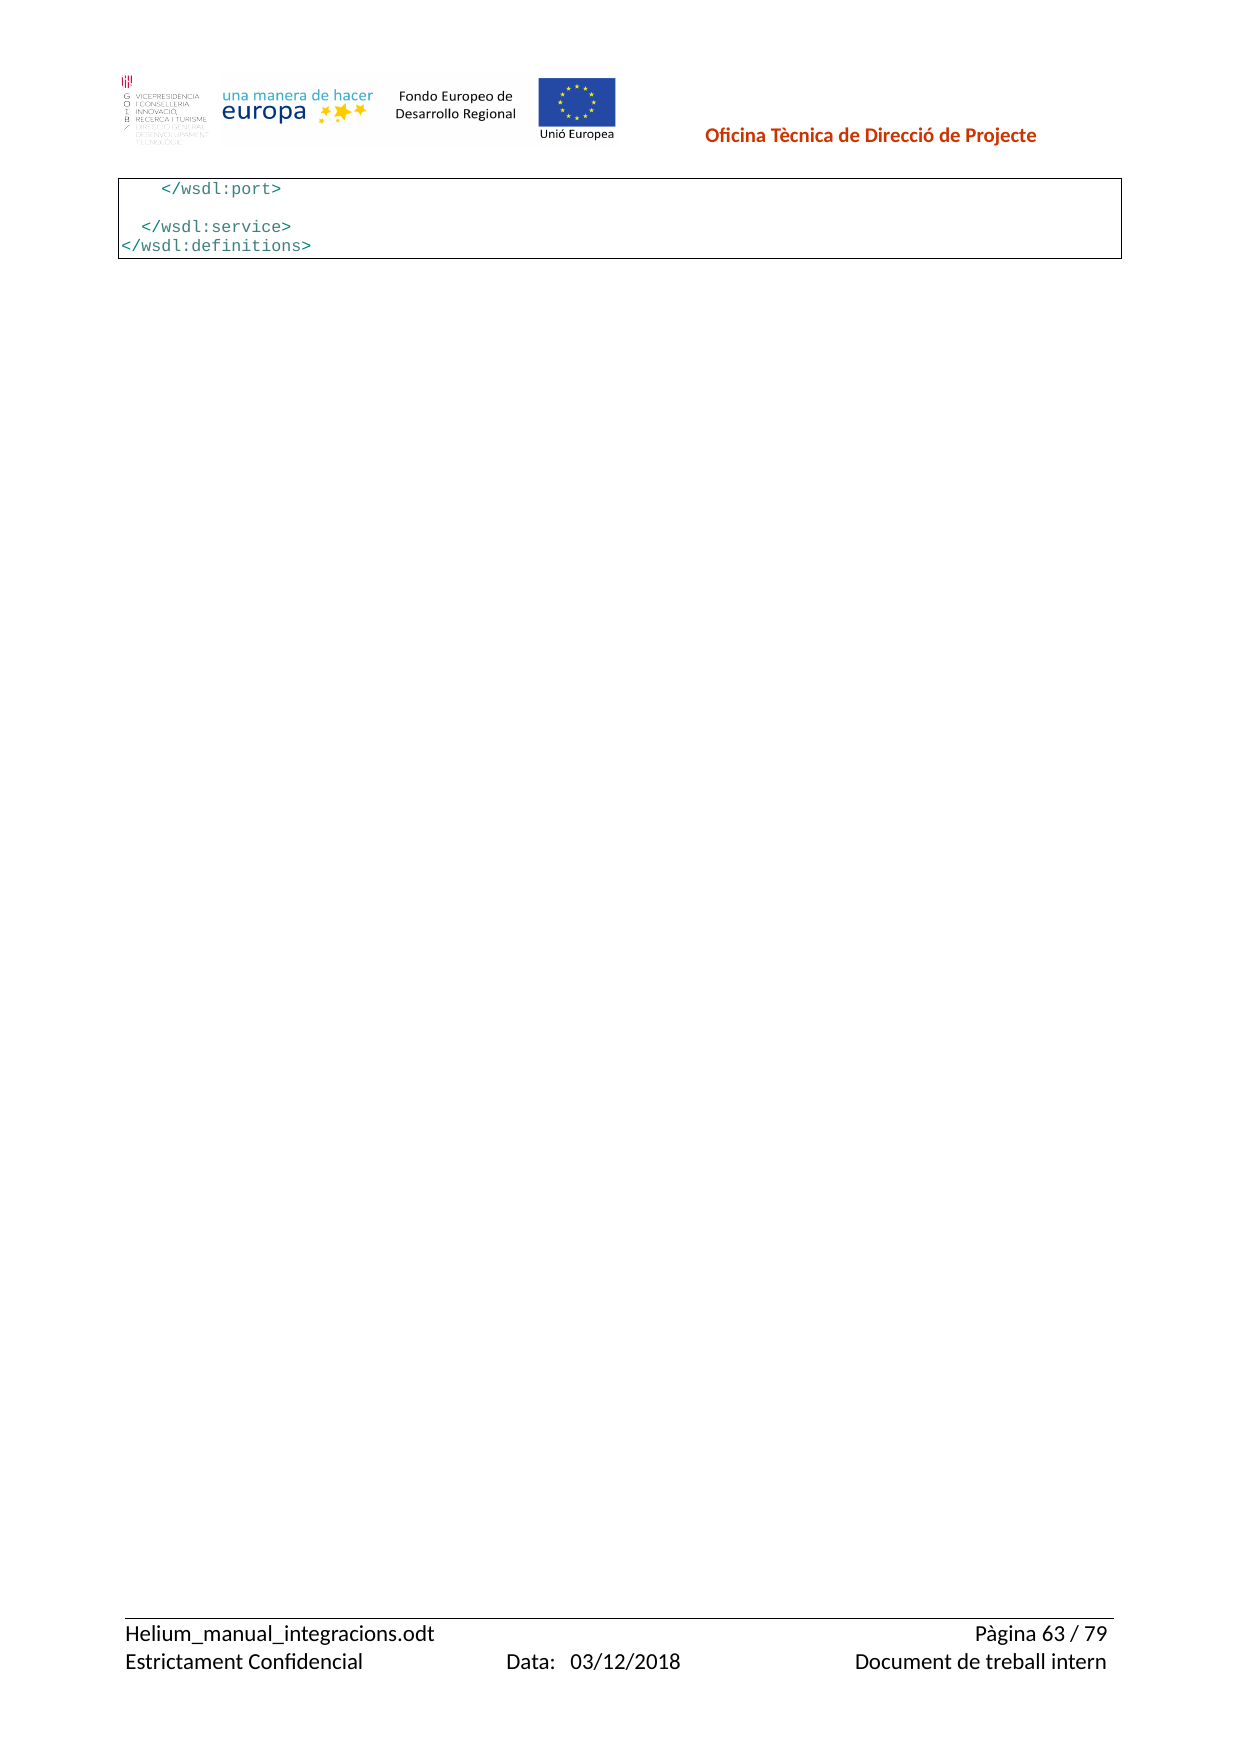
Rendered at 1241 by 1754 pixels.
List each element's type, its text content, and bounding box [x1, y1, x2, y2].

text </wsdl:service> [119, 215, 1121, 234]
text </wsdl:definitions> [119, 234, 1121, 258]
text </wsdl:port> [119, 179, 1121, 200]
picture [118, 73, 213, 147]
picture [219, 73, 621, 147]
